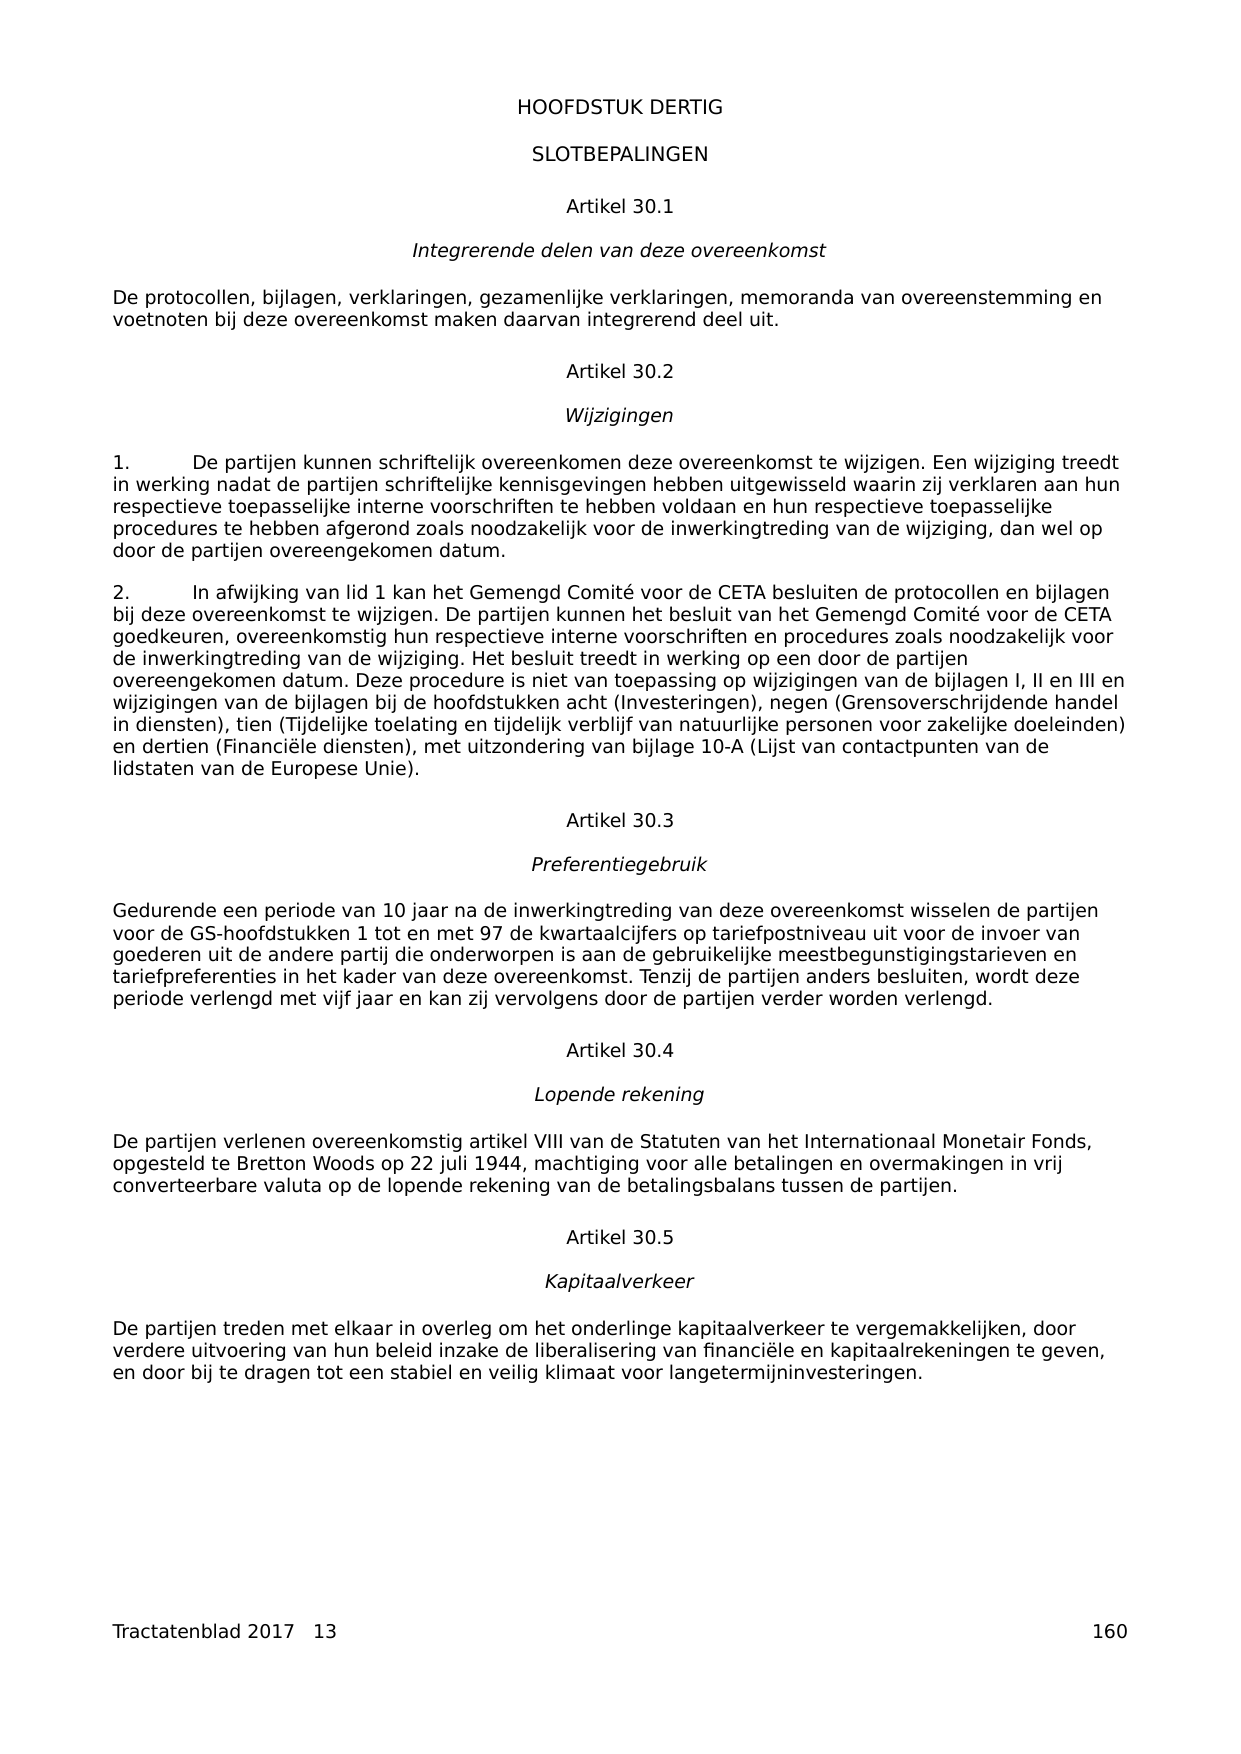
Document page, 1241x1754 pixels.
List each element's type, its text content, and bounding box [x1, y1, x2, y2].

subtitle Artikel 30.3 Preferentiegebruik [112, 809, 1128, 875]
subtitle HOOFDSTUK DERTIG SLOTBEPALINGEN [112, 96, 1128, 166]
text De protocollen, bijlagen, verklaringen, gezamenlijke verklaringen, memoranda van overeenstemming en voetnoten bij deze overeenkomst maken daarvan integrerend deel uit. [112, 287, 1128, 331]
subtitle Artikel 30.1 Integrerende delen van deze overeenkomst [112, 196, 1128, 262]
text De partijen verlenen overeenkomstig artikel VIII van de Statuten van het Internationaal Monetair Fonds, opgesteld te Bretton Woods op 22 juli 1944, machtiging voor alle betalingen en overmakingen in vrij converteerbare valuta op de lopende rekening van de betalingsbalans tussen de partijen. [112, 1131, 1128, 1197]
text 1. De partijen kunnen schriftelijk overeenkomen deze overeenkomst te wijzigen. Een wijziging treedt in werking nadat de partijen schriftelijke kennisgevingen hebben uitgewisseld waarin zij verklaren aan hun respectieve toepasselijke interne voorschriften te hebben voldaan en hun respectieve toepasselijke procedures te hebben afgerond zoals noodzakelijk voor de inwerkingtreding van de wijziging, dan wel op door de partijen overeengekomen datum. [112, 452, 1128, 562]
subtitle Artikel 30.2 Wijzigingen [112, 361, 1128, 427]
subtitle Artikel 30.4 Lopende rekening [112, 1040, 1128, 1106]
text 2. In afwijking van lid 1 kan het Gemengd Comité voor de CETA besluiten de protocollen en bijlagen bij deze overeenkomst te wijzigen. De partijen kunnen het besluit van het Gemengd Comité voor de CETA goedkeuren, overeenkomstig hun respectieve interne voorschriften en procedures zoals noodzakelijk voor de inwerkingtreding van de wijziging. Het besluit treedt in werking op een door de partijen overeengekomen datum. Deze procedure is niet van toepassing op wijzigingen van de bijlagen I, II en III en wijzigingen van de bijlagen bij de hoofdstukken acht (Investeringen), negen (Grensoverschrijdende handel in diensten), tien (Tijdelijke toelating en tijdelijk verblijf van natuurlijke personen voor zakelijke doeleinden) en dertien (Financiële diensten), met uitzondering van bijlage 10-A (Lijst van contactpunten van de lidstaten van de Europese Unie). [112, 582, 1128, 779]
text Gedurende een periode van 10 jaar na de inwerkingtreding van deze overeenkomst wisselen de partijen voor de GS-hoofdstukken 1 tot en met 97 de kwartaalcijfers op tariefpostniveau uit voor de invoer van goederen uit de andere partij die onderworpen is aan de gebruikelijke meestbegunstigingstarieven en tariefpreferenties in het kader van deze overeenkomst. Tenzij de partijen anders besluiten, wordt deze periode verlengd met vijf jaar en kan zij vervolgens door de partijen verder worden verlengd. [112, 900, 1128, 1010]
text De partijen treden met elkaar in overleg om het onderlinge kapitaalverkeer te vergemakkelijken, door verdere uitvoering van hun beleid inzake de liberalisering van financiële en kapitaalrekeningen te geven, en door bij te dragen tot een stabiel en veilig klimaat voor langetermijninvesteringen. [112, 1318, 1128, 1384]
subtitle Artikel 30.5 Kapitaalverkeer [112, 1227, 1128, 1293]
